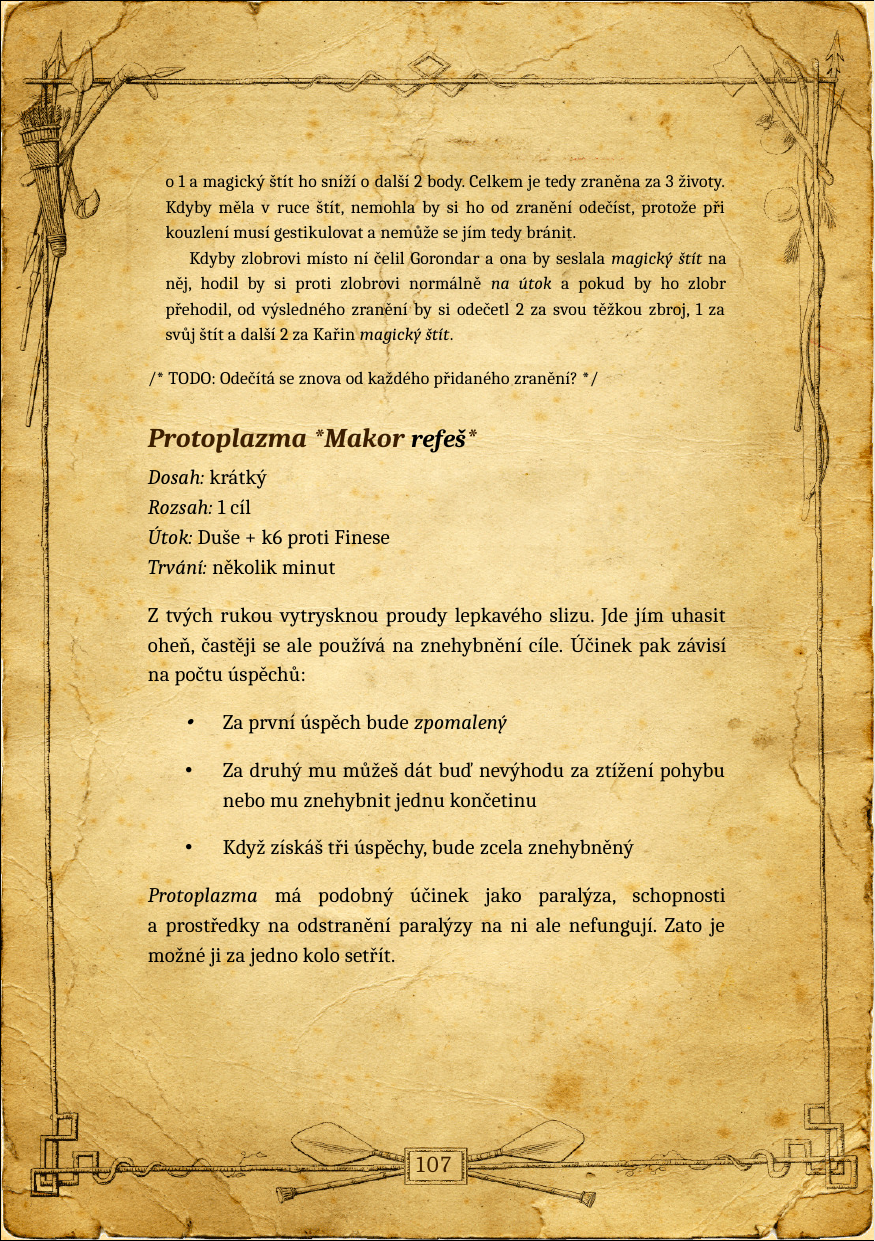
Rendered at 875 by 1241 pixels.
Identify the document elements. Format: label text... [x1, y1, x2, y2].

list Když získáš tři úspěchy, bude zcela znehybněný [185, 836, 726, 860]
subtitle Protoplazma *Makor refeš* [148, 423, 726, 454]
list Za druhý mu můžeš dát buď nevýhodu za ztížení pohybu nebo mu znehybnit jednu končetinu [185, 758, 726, 812]
text o⁠ 1 a⁠ magický štít ho sníží o⁠ další 2 body. Celkem je tedy zraněna za 3 životy. Kdyby měla v⁠ ruce štít, nemohla by si ho od zranění odečíst, protože při kouzlení musí gestikulovat a⁠ nemůže se jím tedy bránit. Kdyby zlobrovi místo ní čelil Gorondar a⁠ ona by seslala magický štít na něj, hodil by si proti zlobrovi normálně na útok a⁠ pokud by ho zlobr přehodil, od výsledného zranění by si odečetl 2 za svou těžkou zbroj, 1 za svůj štít a⁠ další 2 za Kařin magický štít. [165, 172, 726, 345]
text Z⁠ tvých rukou vytrysknou proudy lepkavého slizu. Jde jím uhasit oheň, častěji se ale používá na znehybnění cíle. Účinek pak závisí na počtu úspěchů: [148, 603, 726, 687]
picture [1, 1, 874, 1240]
text Dosah: krátký Rozsah: 1 cíl Útok: Duše + k6 proti Finese Trvání: několik minut [148, 466, 726, 580]
list Za první úspěch bude zpomalený [185, 711, 726, 735]
text Protoplazma má podobný účinek jako paralýza, schopnosti a⁠ prostředky na odstranění paralýzy na ni ale nefungují. Zato je možné ji za jedno kolo setřít. [148, 883, 726, 967]
text /* TODO: Odečítá se znova od každého přidaného zranění? */ [148, 368, 726, 388]
